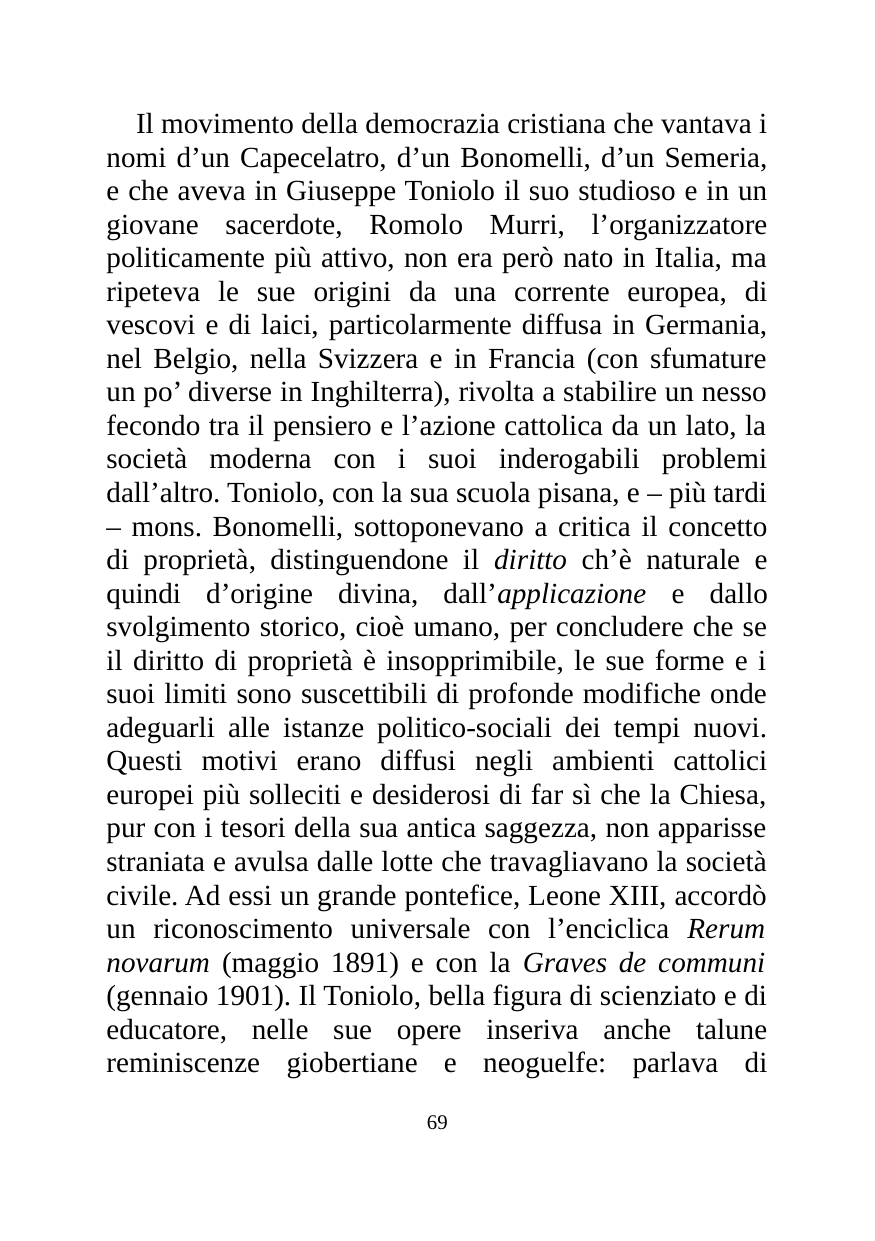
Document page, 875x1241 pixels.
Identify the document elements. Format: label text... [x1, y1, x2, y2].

text Il movimento della democrazia cristiana che vantava i nomi d’un Capecelatro, d’un Bonomelli, d’un Semeria, e che aveva in Giuseppe Toniolo il suo studioso e in un giovane sacerdote, Romolo Murri, l’organizzatore politicamente più attivo, non era però nato in Italia, ma ripeteva le sue origini da una corrente europea, di vescovi e di laici, particolarmente diffusa in Germania, nel Belgio, nella Svizzera e in Francia (con sfumature un po’ diverse in Inghilterra), rivolta a stabilire un nesso fecondo tra il pensiero e l’azione cattolica da un lato, la società moderna con i suoi inderogabili problemi dall’altro. Toniolo, con la sua scuola pisana, e – più tardi – mons. Bonomelli, sottoponevano a critica il concetto di proprietà, distinguendone il diritto ch’è naturale e quindi d’origine divina, dall’applicazione e dallo svolgimento storico, cioè umano, per concludere che se il diritto di proprietà è insopprimibile, le sue forme e i suoi limiti sono suscettibili di profonde modifiche onde adeguarli alle istanze politico-sociali dei tempi nuovi. Questi motivi erano diffusi negli ambienti cattolici europei più solleciti e desiderosi di far sì che la Chiesa, pur con i tesori della sua antica saggezza, non apparisse straniata e avulsa dalle lotte che travagliavano la società civile. Ad essi un grande pontefice, Leone XIII, accordò un riconoscimento universale con l’enciclica Rerum novarum (maggio 1891) e con la Graves de communi (gennaio 1901). Il Toniolo, bella figura di scienziato e di educatore, nelle sue opere inseriva anche talune reminiscenze giobertiane e neoguelfe: parlava di [106, 106, 768, 1079]
